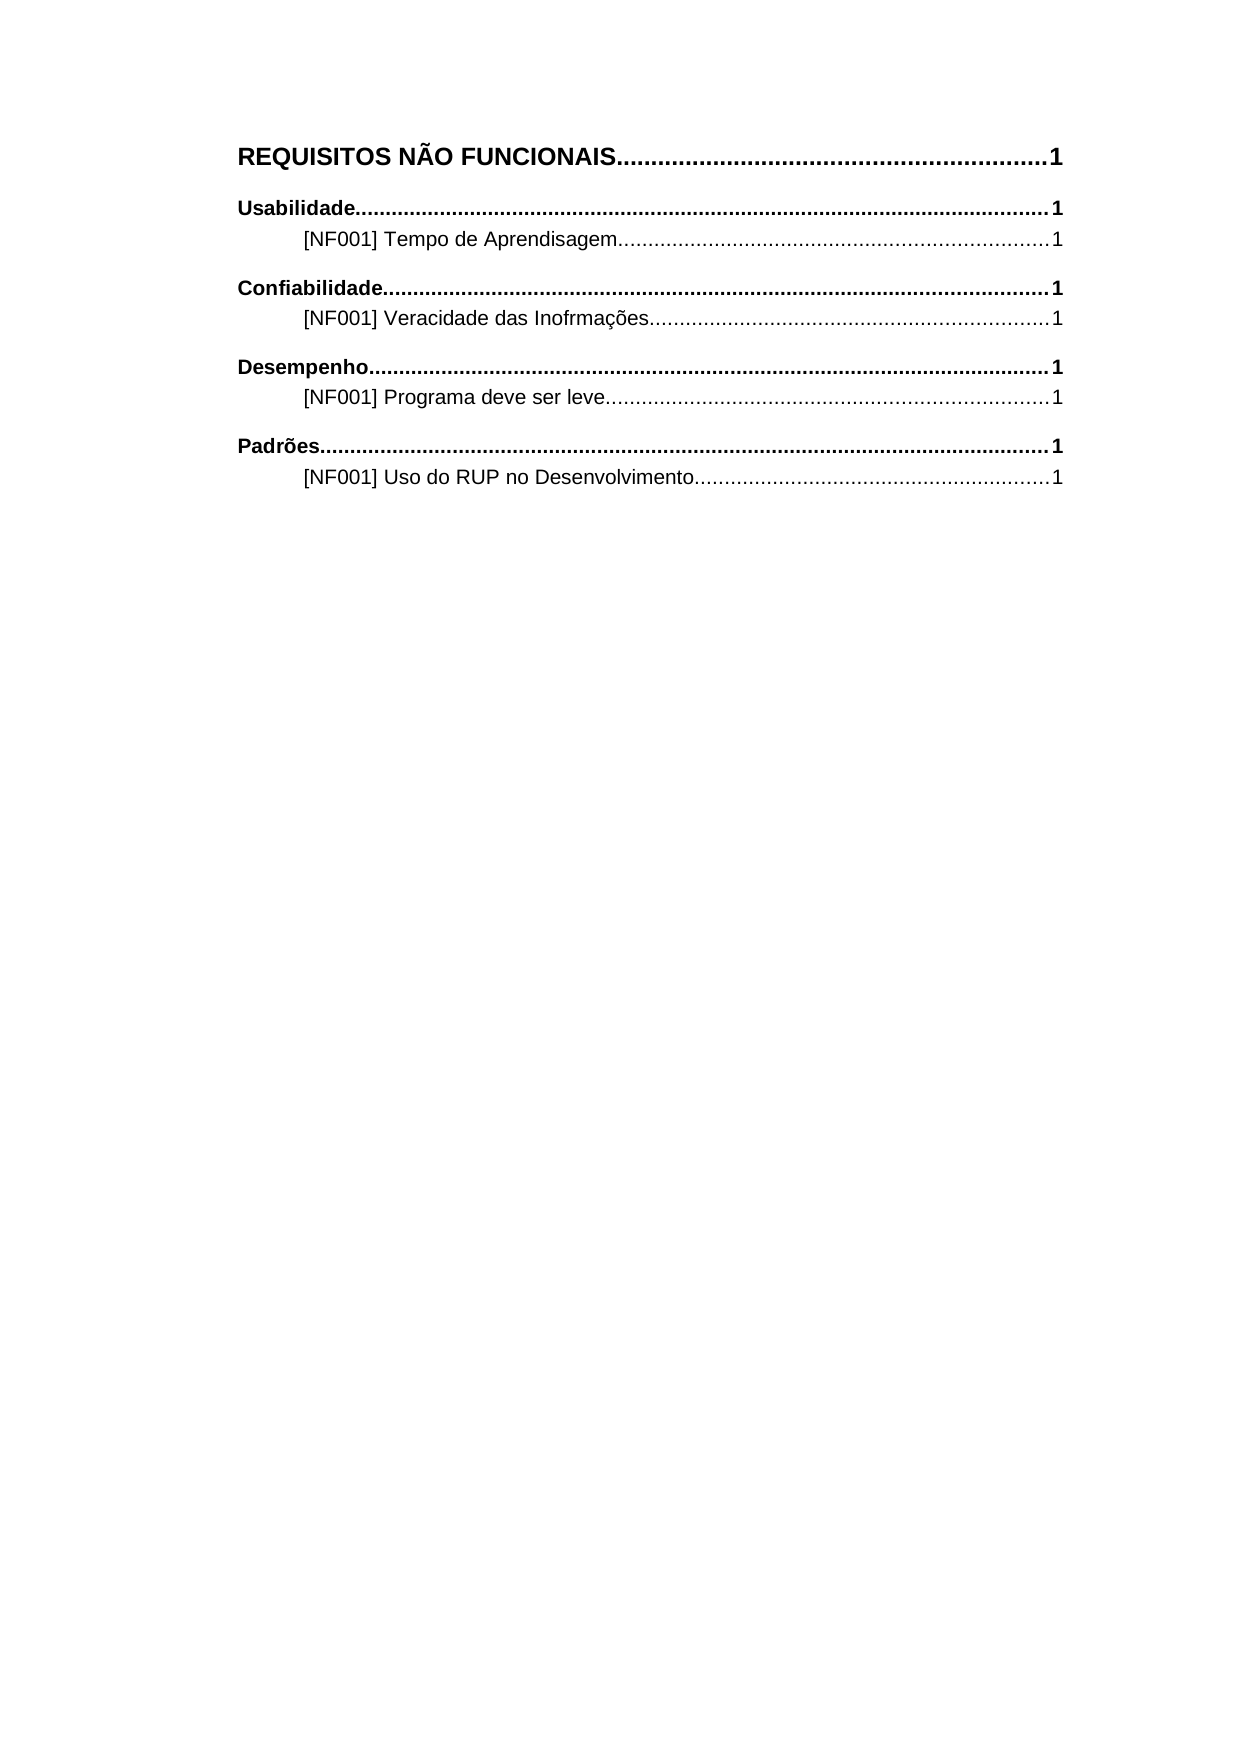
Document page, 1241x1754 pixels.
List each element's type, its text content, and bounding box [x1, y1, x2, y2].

text [NF001] Tempo de Aprendisagem 1 [297, 227, 1063, 251]
text Confiabilidade 1 [237, 276, 1063, 300]
text [NF001] Veracidade das Inofrmações 1 [297, 306, 1063, 330]
text Padrões 1 [237, 434, 1063, 458]
text Usabilidade 1 [237, 196, 1063, 220]
text [NF001] Programa deve ser leve 1 [297, 385, 1063, 409]
text [NF001] Uso do RUP no Desenvolvimento 1 [297, 465, 1063, 489]
text Desempenho 1 [237, 355, 1063, 379]
text REQUISITOS NÃO FUNCIONAIS 1 [237, 142, 1063, 171]
